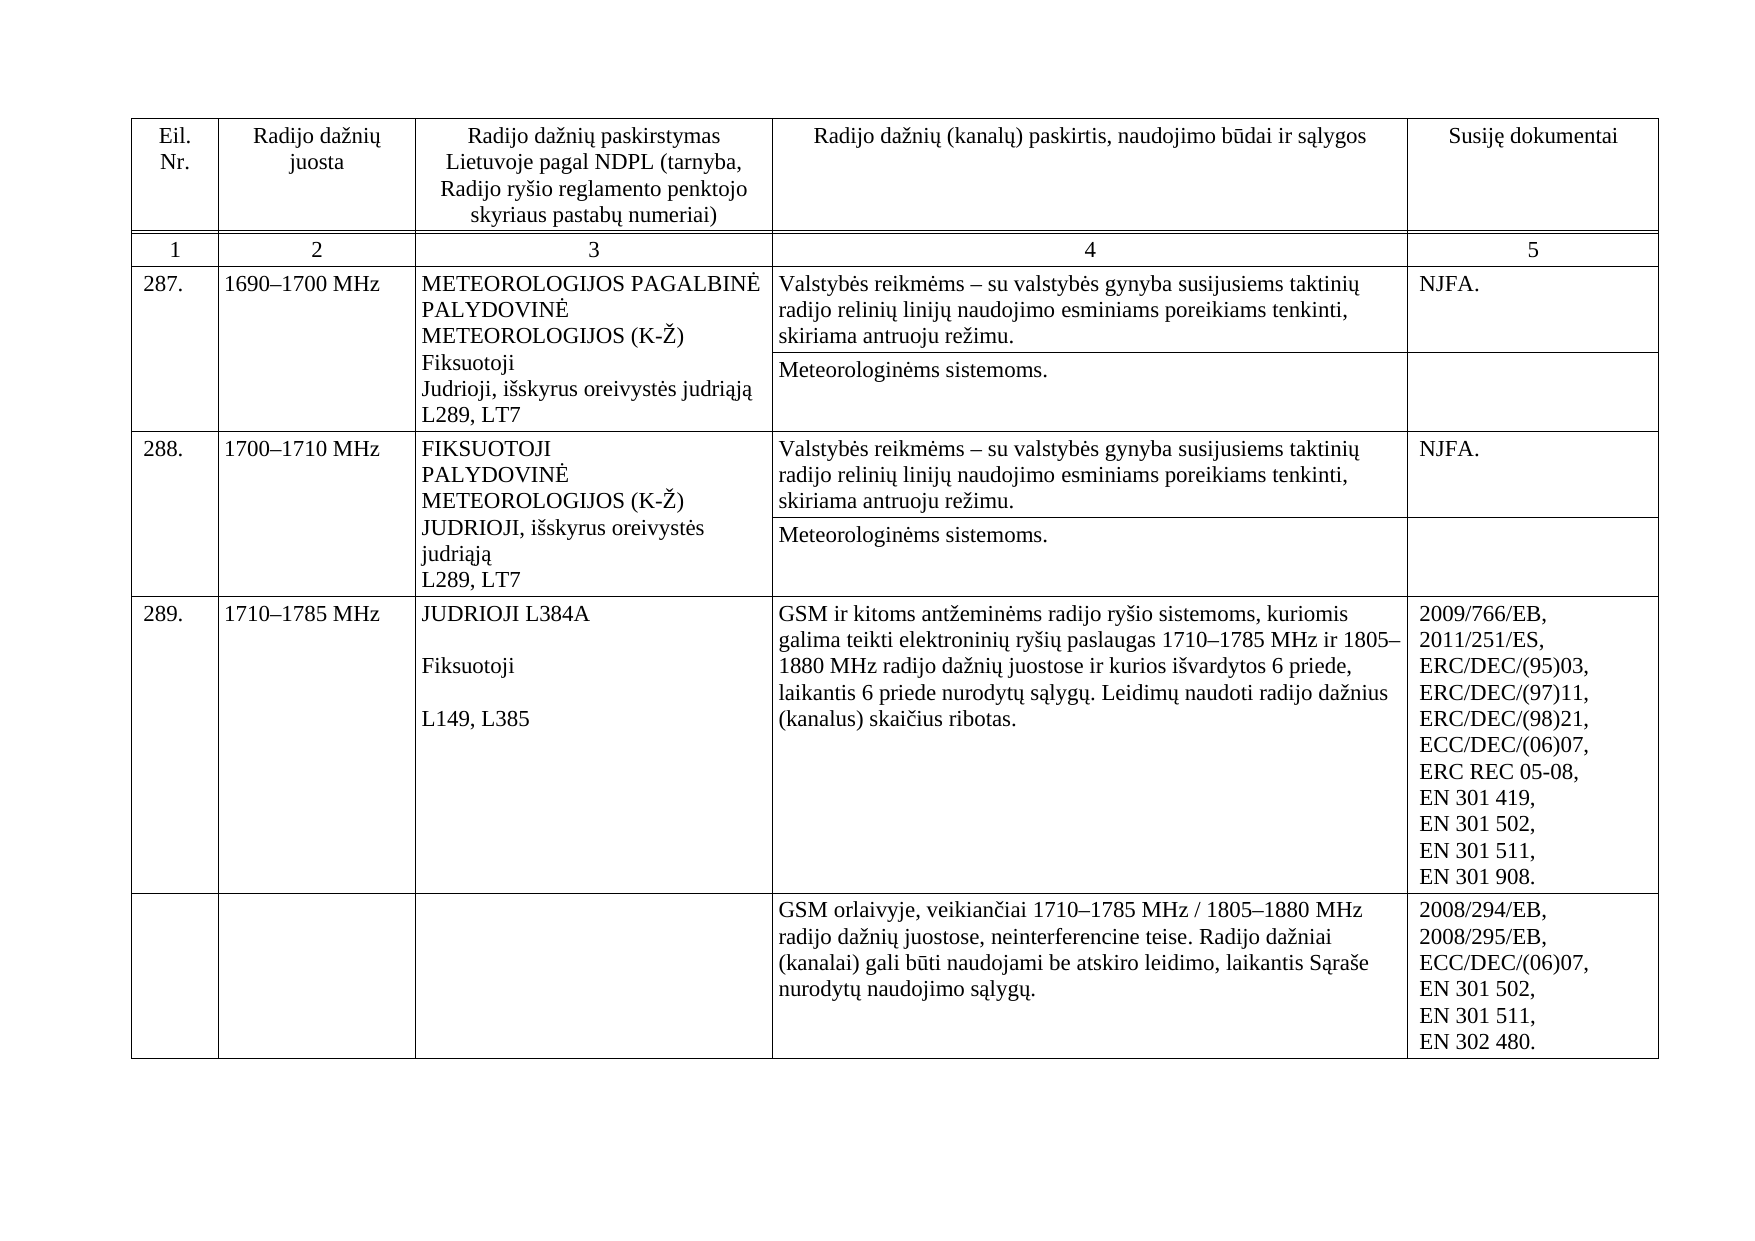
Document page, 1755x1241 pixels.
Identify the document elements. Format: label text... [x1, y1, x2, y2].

table_cell Meteorologinėms sistemoms. [773, 518, 1407, 596]
table_cell [416, 894, 772, 1057]
table_cell [132, 894, 218, 1057]
table_cell 289. [132, 597, 218, 892]
table_header Radijo dažnių paskirstymas Lietuvoje pagal NDPL (tarnyba, Radijo ryšio reglamento penktojo skyriaus pastabų numeriai) [416, 119, 772, 230]
table_cell Meteorologinėms sistemoms. [773, 353, 1407, 431]
table_cell 5 [1408, 234, 1658, 266]
table_cell [1408, 518, 1658, 596]
table_cell [1408, 353, 1658, 431]
table_cell 3 [416, 234, 772, 266]
table_header Eil. Nr. [132, 119, 218, 230]
table_header Radijo dažnių juosta [219, 119, 415, 230]
table_cell GSM ir kitoms antžeminėms radijo ryšio sistemoms, kuriomis galima teikti elektroninių ryšių paslaugas 1710–1785 MHz ir 1805–1880 MHz radijo dažnių juostose ir kurios išvardytos 6 priede, laikantis 6 priede nurodytų sąlygų. Leidimų naudoti radijo dažnius (kanalus) skaičius ribotas. [773, 597, 1407, 892]
table_cell NJFA. [1408, 432, 1658, 517]
table_cell Valstybės reikmėms – su valstybės gynyba susijusiems taktinių radijo relinių linijų naudojimo esminiams poreikiams tenkinti, skiriama antruoju režimu. [773, 267, 1407, 352]
table_cell Valstybės reikmėms – su valstybės gynyba susijusiems taktinių radijo relinių linijų naudojimo esminiams poreikiams tenkinti, skiriama antruoju režimu. [773, 432, 1407, 517]
table_cell [219, 894, 415, 1057]
table_cell 1700–1710 MHz [219, 432, 415, 596]
table_cell 2009/766/EB, 2011/251/ES, ERC/DEC/(95)03, ERC/DEC/(97)11, ERC/DEC/(98)21, ECC/DEC/(06)07, ERC REC 05-08, EN 301 419, EN 301 502, EN 301 511, EN 301 908. [1408, 597, 1658, 892]
table_cell 2 [219, 234, 415, 266]
table_cell 2008/294/EB, 2008/295/EB, ECC/DEC/(06)07, EN 301 502, EN 301 511, EN 302 480. [1408, 894, 1658, 1057]
table_cell METEOROLOGIJOS PAGALBINĖ PALYDOVINĖ METEOROLOGIJOS (K-Ž) Fiksuotoji Judrioji, išskyrus oreivystės judriąją L289, LT7 [416, 267, 772, 431]
table_cell 1710–1785 MHz [219, 597, 415, 892]
table_header Radijo dažnių (kanalų) paskirtis, naudojimo būdai ir sąlygos [773, 119, 1407, 230]
table_cell 1 [132, 234, 218, 266]
table_cell GSM orlaivyje, veikiančiai 1710–1785 MHz / 1805–1880 MHz radijo dažnių juostose, neinterferencine teise. Radijo dažniai (kanalai) gali būti naudojami be atskiro leidimo, laikantis Sąraše nurodytų naudojimo sąlygų. [773, 894, 1407, 1057]
table_cell NJFA. [1408, 267, 1658, 352]
table_cell 288. [132, 432, 218, 596]
table_cell JUDRIOJI L384A Fiksuotoji L149, L385 [416, 597, 772, 892]
table_cell 287. [132, 267, 218, 431]
table_header Susiję dokumentai [1408, 119, 1658, 230]
table_cell FIKSUOTOJI PALYDOVINĖ METEOROLOGIJOS (K-Ž) JUDRIOJI, išskyrus oreivystės judriąją L289, LT7 [416, 432, 772, 596]
table_cell 1690–1700 MHz [219, 267, 415, 431]
table_cell 4 [773, 234, 1407, 266]
